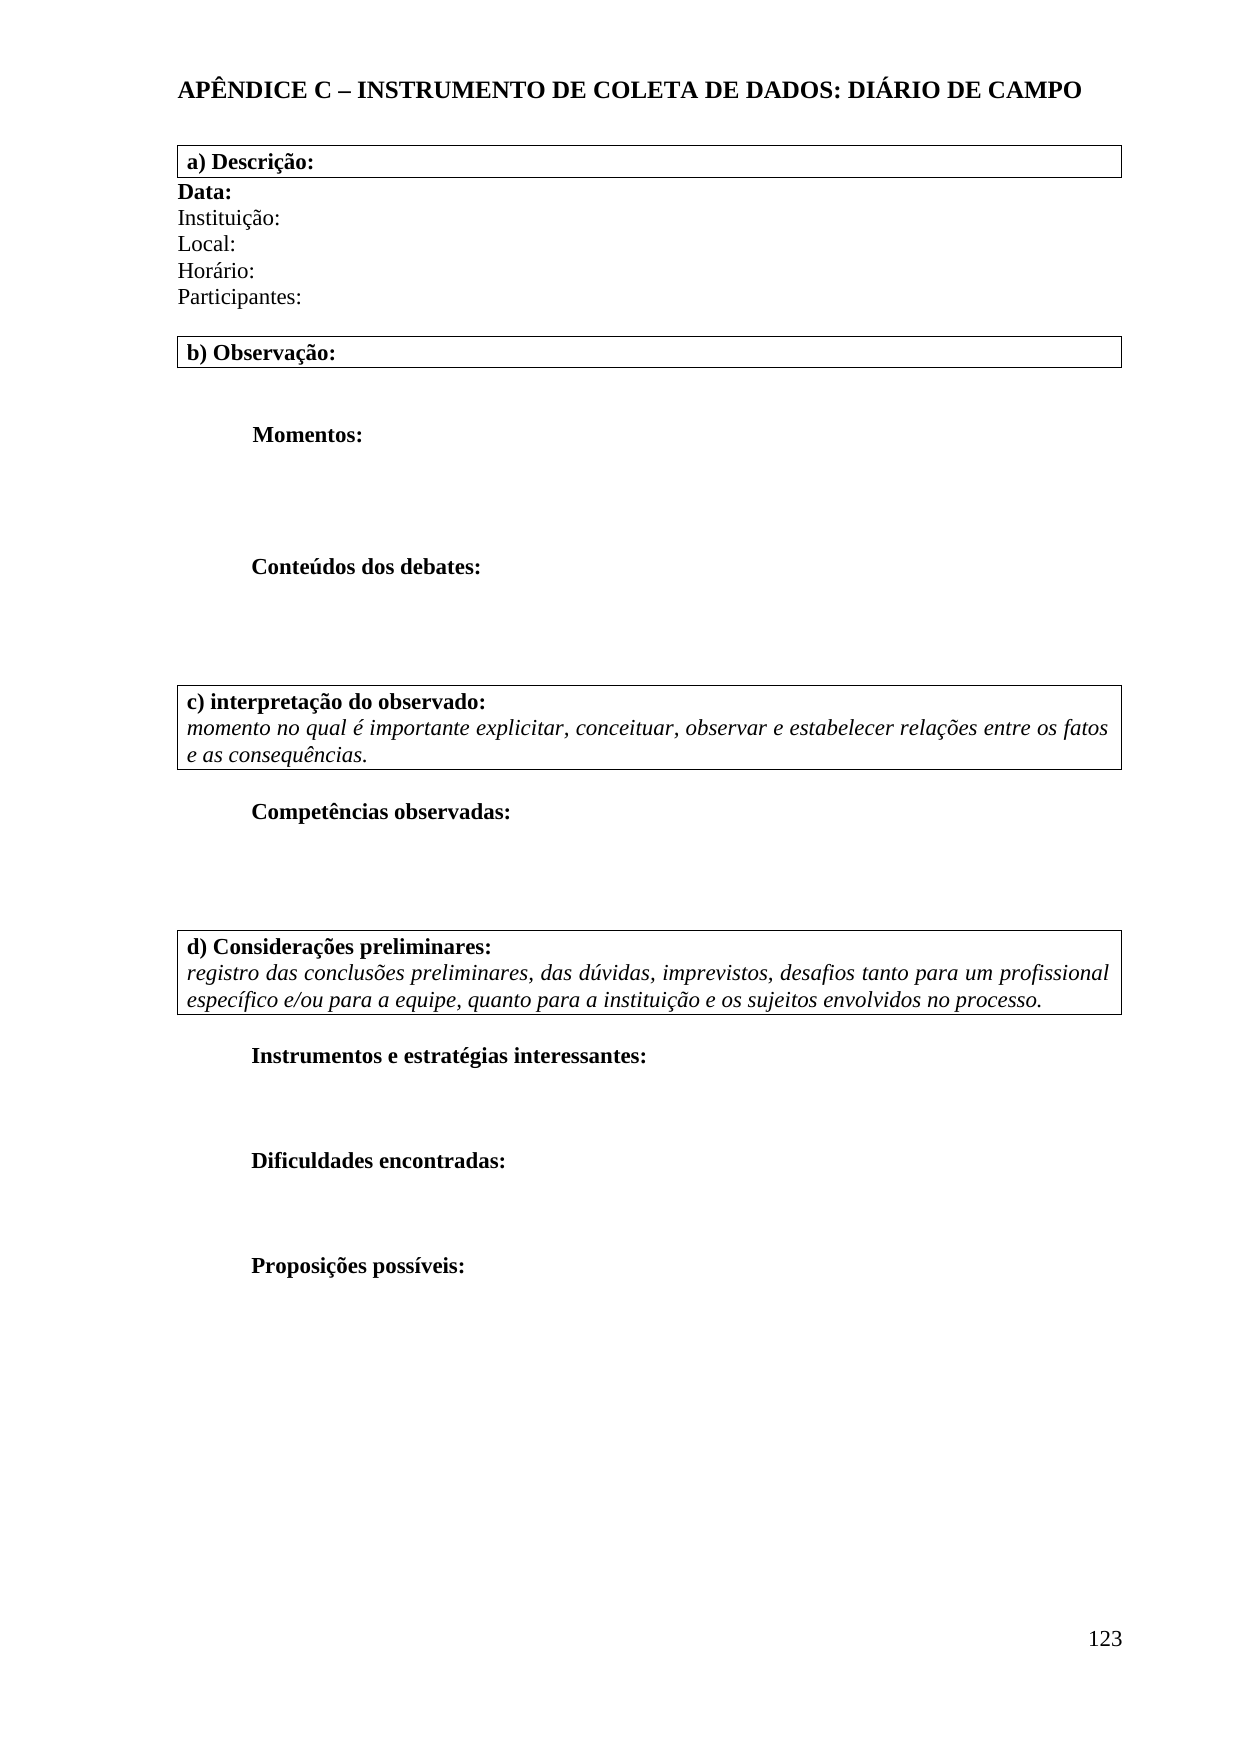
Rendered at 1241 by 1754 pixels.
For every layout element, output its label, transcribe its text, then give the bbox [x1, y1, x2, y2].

text registro das conclusões preliminares, das dúvidas, imprevistos, desafios tanto para um profissional específico e/ou para a equipe, quanto para a instituição e os sujeitos envolvidos no processo. [178, 956, 1121, 1014]
subtitle APÊNDICE C – INSTRUMENTO DE COLETA DE DADOS: DIÁRIO DE CAMPO [177, 75, 1122, 104]
text Data: [177, 178, 1122, 204]
text Momentos: [177, 421, 1122, 448]
text Competências observadas: [177, 798, 1122, 824]
text d) Considerações preliminares: [178, 931, 1121, 956]
text Horário: [177, 257, 1122, 283]
text momento no qual é importante explicitar, conceituar, observar e estabelecer relações entre os fatos e as consequências. [178, 711, 1121, 769]
text Proposições possíveis: [177, 1252, 1122, 1279]
text Instituição: [177, 204, 1122, 231]
text Local: [177, 231, 1122, 257]
text Participantes: [177, 283, 1122, 309]
text a) Descrição: [178, 146, 1121, 177]
text Dificuldades encontradas: [177, 1147, 1122, 1173]
text Conteúdos dos debates: [177, 553, 1122, 579]
text b) Observação: [178, 337, 1121, 367]
text c) interpretação do observado: [178, 686, 1121, 711]
text Instrumentos e estratégias interessantes: [177, 1042, 1122, 1068]
